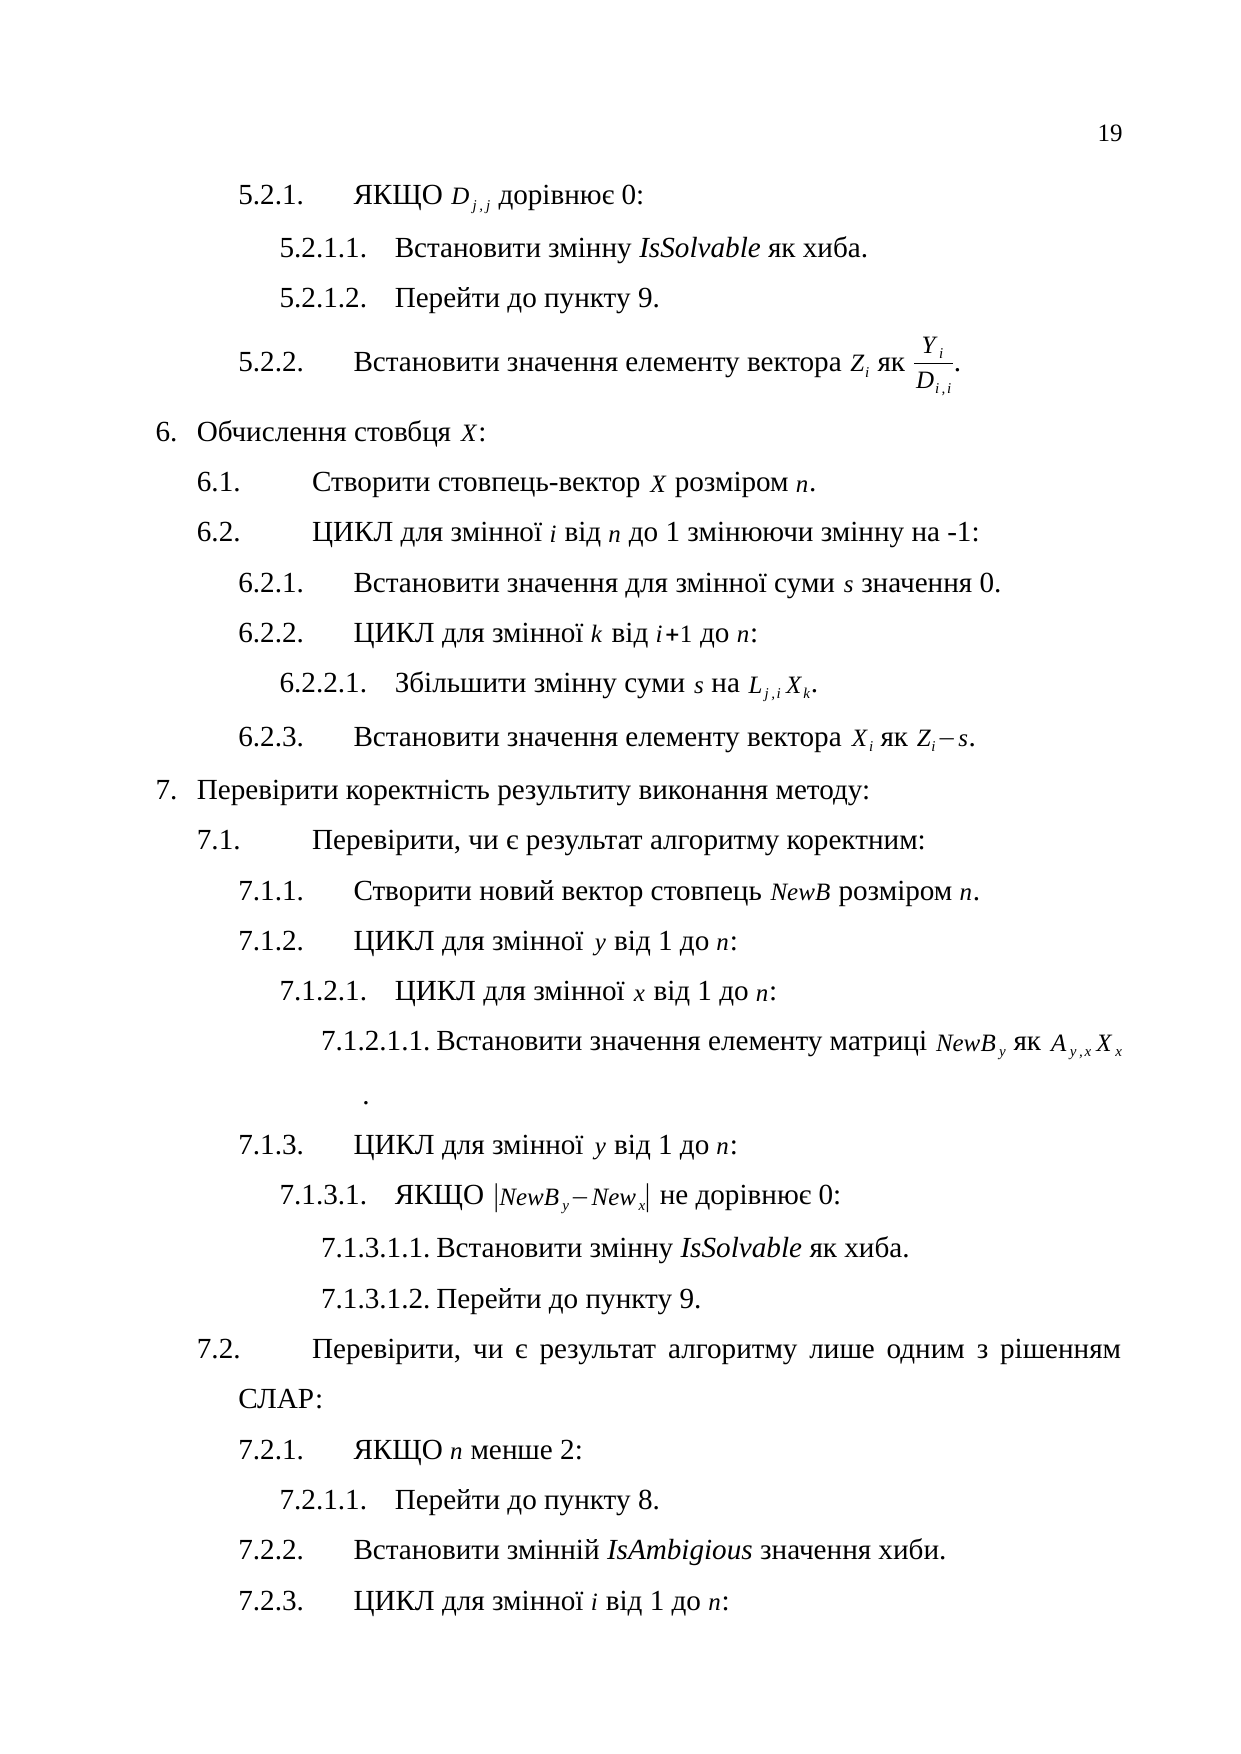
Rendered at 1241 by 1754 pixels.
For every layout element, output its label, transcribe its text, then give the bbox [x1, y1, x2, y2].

list ЯКЩО не дорівнює 0: [279, 1177, 1122, 1214]
list Створити новий вектор стовпець розміром . [238, 873, 1122, 906]
list Встановити значення для змінної суми значення 0. [238, 565, 1122, 598]
list Перейти до пункту 8. [279, 1482, 1122, 1516]
list Перейти до пункту 9. [279, 280, 1122, 314]
list ЦИКЛ для змінної від 1 до : [279, 973, 1122, 1007]
list Встановити змінній IsAmbigious значення хиби. [238, 1532, 1122, 1566]
list ЦИКЛ для змінної від 1 до : [238, 1583, 1122, 1616]
list Перевірити, чи є результат алгоритму коректним: [197, 822, 1122, 856]
list ЦИКЛ для змінної від 1 до : [238, 923, 1122, 956]
list Встановити значення елементу вектора як . [238, 719, 1122, 755]
list Встановити значення елементу матриці як . [321, 1023, 1122, 1110]
list ЦИКЛ для змінної від до : [238, 615, 1122, 649]
list Перейти до пункту 9. [321, 1281, 1122, 1314]
list Збільшити змінну суми на . [279, 666, 1122, 702]
list ЦИКЛ для змінної від до 1 змінюючи змінну на -1: [197, 514, 1122, 548]
list Встановити змінну IsSolvable як хиба. [279, 230, 1122, 264]
list Перевірити, чи є результат алгоритму лише одним з рішенням СЛАР: [197, 1331, 1122, 1415]
list ЦИКЛ для змінної від 1 до : [238, 1127, 1122, 1161]
list Створити стовпець-вектор розміром . [197, 464, 1122, 498]
list Обчислення стовбця : [155, 414, 1122, 447]
list ЯКЩО дорівнює 0: [238, 177, 1122, 213]
list ЯКЩО менше 2: [238, 1432, 1122, 1465]
list Встановити змінну IsSolvable як хиба. [321, 1231, 1122, 1264]
list Встановити значення елементу вектора як . [238, 331, 1122, 397]
list Перевірити коректність результиту виконання методу: [155, 772, 1122, 806]
